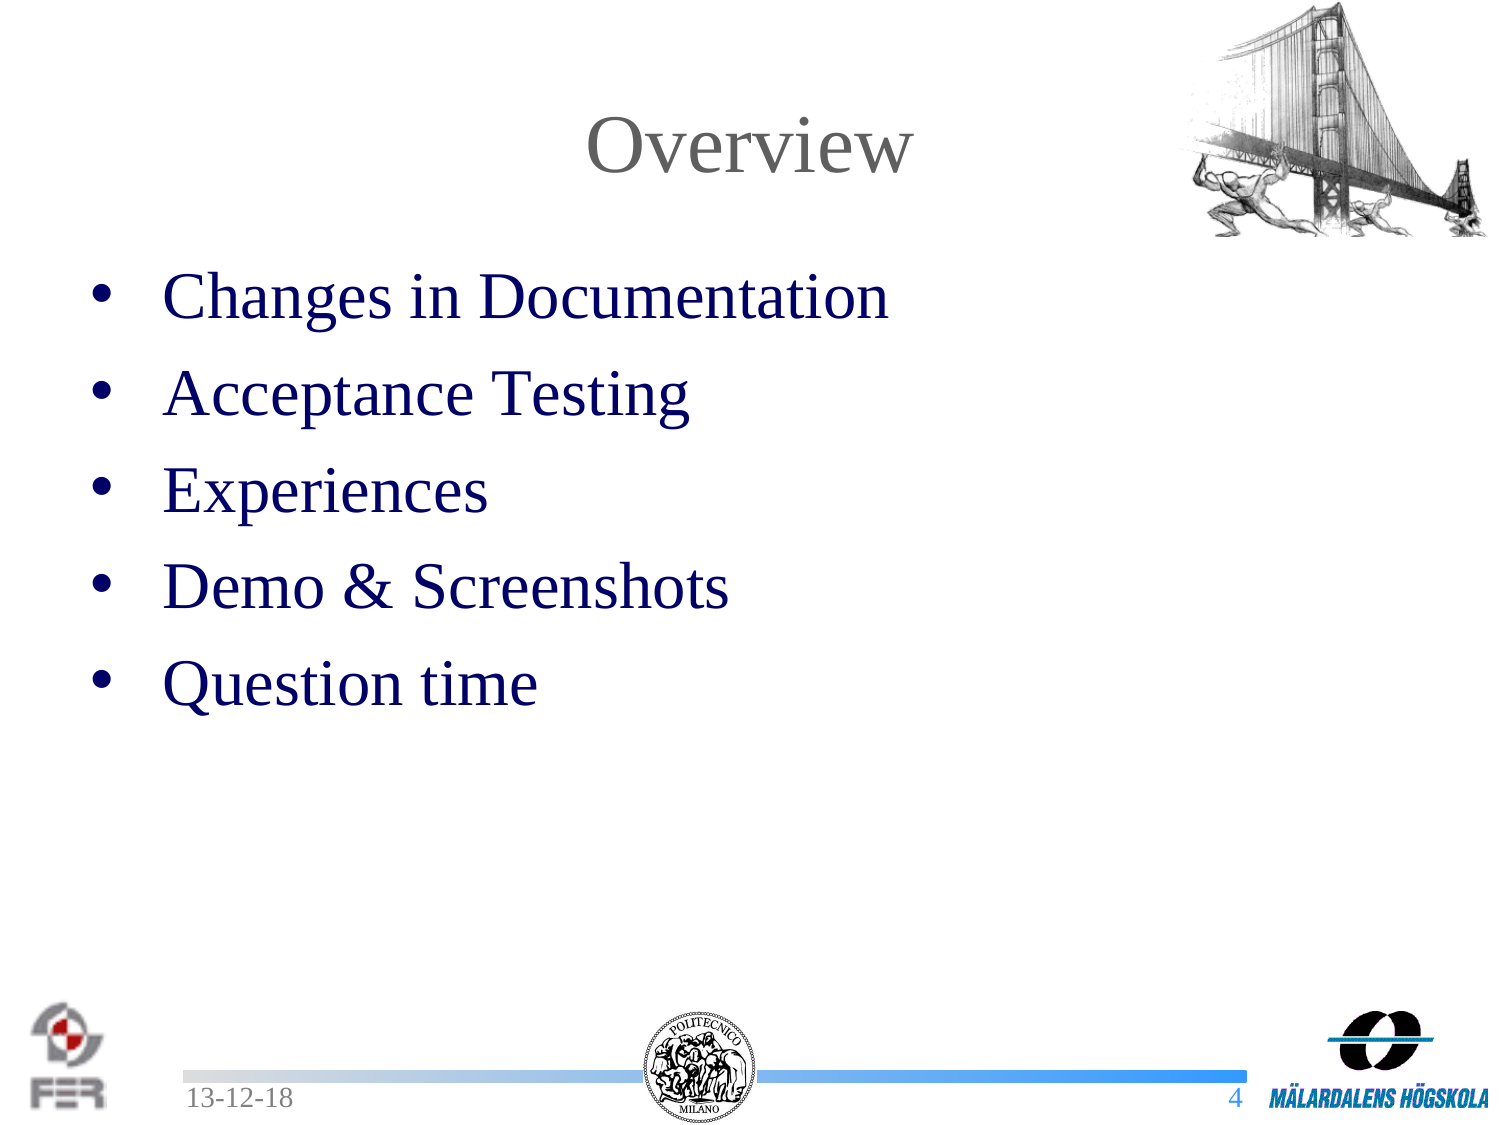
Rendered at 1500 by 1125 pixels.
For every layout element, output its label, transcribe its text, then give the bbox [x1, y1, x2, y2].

picture [29, 987, 107, 1125]
list Changes in Documentation Acceptance Testing Experiences Demo & Screenshots Question time [75, 244, 1426, 988]
picture [1368, 1093, 1374, 1104]
text_box 13-12-18 [171, 1070, 396, 1114]
text_box [1186, 1070, 1258, 1114]
title Overview [75, 45, 1175, 233]
picture [1269, 1011, 1488, 1108]
picture [643, 1011, 757, 1123]
picture [1435, 1096, 1441, 1104]
picture [1175, 0, 1488, 237]
picture [1454, 1091, 1459, 1108]
